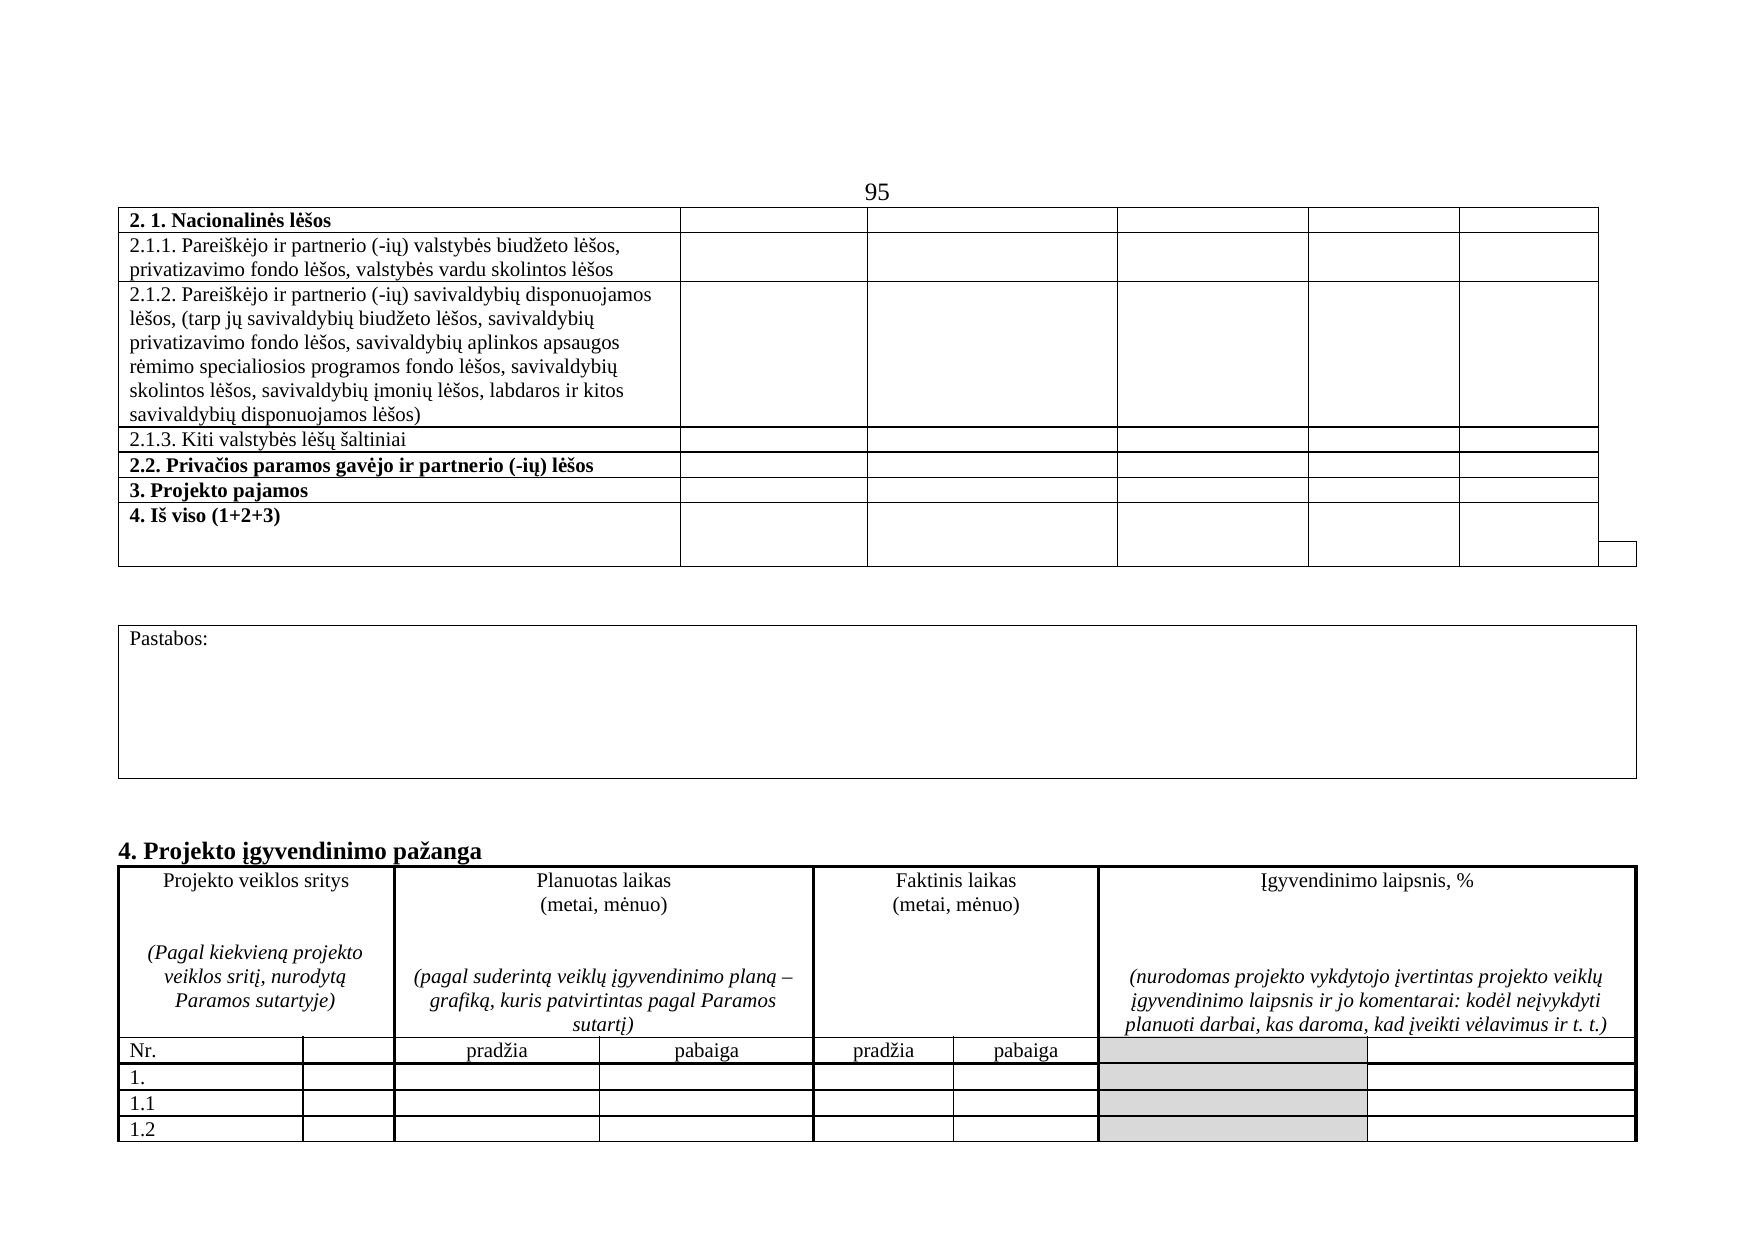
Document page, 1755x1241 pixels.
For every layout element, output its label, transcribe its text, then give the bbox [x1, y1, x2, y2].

table_cell [304, 1117, 393, 1141]
table_cell [1118, 208, 1308, 232]
table_cell [1100, 1091, 1367, 1115]
table_cell [1460, 233, 1598, 281]
table_cell 1. [120, 1065, 302, 1089]
table_cell [1599, 207, 1636, 232]
table_cell [1309, 428, 1459, 451]
table_cell [1460, 478, 1598, 502]
table_cell [1368, 1038, 1634, 1062]
table_cell pabaiga [600, 1038, 812, 1062]
table_cell [681, 208, 867, 232]
table_cell [868, 428, 1117, 451]
table_cell [1100, 1064, 1367, 1089]
table_cell [1309, 478, 1459, 502]
table_cell [681, 233, 867, 281]
table_cell [868, 503, 1117, 566]
table_cell [600, 1117, 812, 1141]
table_cell [304, 1038, 393, 1062]
table_cell [1599, 502, 1636, 541]
table_cell 1.2 [120, 1117, 302, 1141]
table_cell [396, 1065, 599, 1089]
table_cell [1599, 477, 1636, 502]
table_cell pabaiga [954, 1038, 1097, 1062]
table_cell [1460, 282, 1598, 426]
table_cell [1460, 428, 1598, 451]
table_cell [1118, 428, 1308, 451]
table_cell [1118, 233, 1308, 281]
table_cell [681, 453, 867, 477]
table_cell [1368, 1065, 1634, 1089]
table_cell [600, 1091, 812, 1115]
table_cell [1460, 208, 1598, 232]
table_cell [1100, 1038, 1367, 1062]
table_cell 2.2. Privačios paramos gavėjo ir partnerio (-ių) lėšos [119, 453, 680, 477]
table_cell [1599, 281, 1636, 426]
table_cell [815, 1065, 953, 1089]
table_header Projekto veiklos sritys (Pagal kiekvieną projekto veiklos sritį, nurodytą Paramos sutartyje) [120, 868, 393, 1036]
text 4. Projekto įgyvendinimo pažanga [118, 836, 1636, 865]
table_cell [1309, 453, 1459, 477]
table_cell [1460, 453, 1598, 477]
table_cell [1118, 503, 1308, 566]
table_cell [868, 208, 1117, 232]
table_cell [681, 282, 867, 426]
table_cell [868, 478, 1117, 502]
table_cell [868, 282, 1117, 426]
table_header Faktinis laikas (metai, mėnuo) [815, 868, 1097, 1036]
table_cell [1368, 1117, 1634, 1141]
table_cell 2.1.3. Kiti valstybės lėšų šaltiniai [119, 428, 680, 451]
table_cell [868, 453, 1117, 477]
table_cell [1599, 451, 1636, 477]
table_header Planuotas laikas (metai, mėnuo) (pagal suderintą veiklų įgyvendinimo planą – grafiką, kuris patvirtintas pagal Paramos sutartį) [396, 868, 812, 1036]
table_cell 4. Iš viso (1+2+3) [119, 503, 680, 566]
table_cell Nr. [120, 1038, 302, 1062]
table_cell [1309, 503, 1459, 566]
table_header Pastabos: [119, 626, 1636, 778]
table_cell [600, 1065, 812, 1089]
table_cell [396, 1091, 599, 1115]
table_cell [815, 1091, 953, 1115]
table_cell [1118, 478, 1308, 502]
table_cell [954, 1065, 1097, 1089]
table_cell [681, 503, 867, 566]
table_cell [1599, 232, 1636, 281]
table_cell pradžia [815, 1038, 953, 1062]
table_cell [304, 1091, 393, 1115]
table_cell 2.1.1. Pareiškėjo ir partnerio (-ių) valstybės biudžeto lėšos, privatizavimo fondo lėšos, valstybės vardu skolintos lėšos [119, 233, 680, 281]
table_cell [1309, 233, 1459, 281]
table_cell [1599, 542, 1636, 566]
table_cell 3. Projekto pajamos [119, 478, 680, 502]
table_cell [1118, 282, 1308, 426]
table_cell [1309, 282, 1459, 426]
table_cell [868, 233, 1117, 281]
table_cell [954, 1117, 1097, 1141]
table_cell 2. 1. Nacionalinės lėšos [119, 208, 680, 232]
table_header Įgyvendinimo laipsnis, % (nurodomas projekto vykdytojo įvertintas projekto veiklų įgyvendinimo laipsnis ir jo komentarai: kodėl neįvykdyti planuoti darbai, kas daroma, kad įveikti vėlavimus ir t. t.) [1100, 868, 1634, 1036]
table_cell [954, 1091, 1097, 1115]
table_cell [304, 1065, 393, 1089]
table_cell [1100, 1117, 1367, 1141]
table_cell 1.1 [120, 1091, 302, 1115]
table_cell [681, 428, 867, 451]
table_cell [1118, 453, 1308, 477]
table_cell pradžia [396, 1038, 599, 1062]
table_cell [396, 1117, 599, 1141]
table_cell [1599, 426, 1636, 451]
table_cell [1460, 503, 1598, 566]
table_cell 2.1.2. Pareiškėjo ir partnerio (-ių) savivaldybių disponuojamos lėšos, (tarp jų savivaldybių biudžeto lėšos, savivaldybių privatizavimo fondo lėšos, savivaldybių aplinkos apsaugos rėmimo specialiosios programos fondo lėšos, savivaldybių skolintos lėšos, savivaldybių įmonių lėšos, labdaros ir kitos savivaldybių disponuojamos lėšos) [119, 282, 680, 426]
table_cell [1309, 208, 1459, 232]
table_cell [1368, 1091, 1634, 1115]
table_cell [815, 1117, 953, 1141]
table_cell [681, 478, 867, 502]
